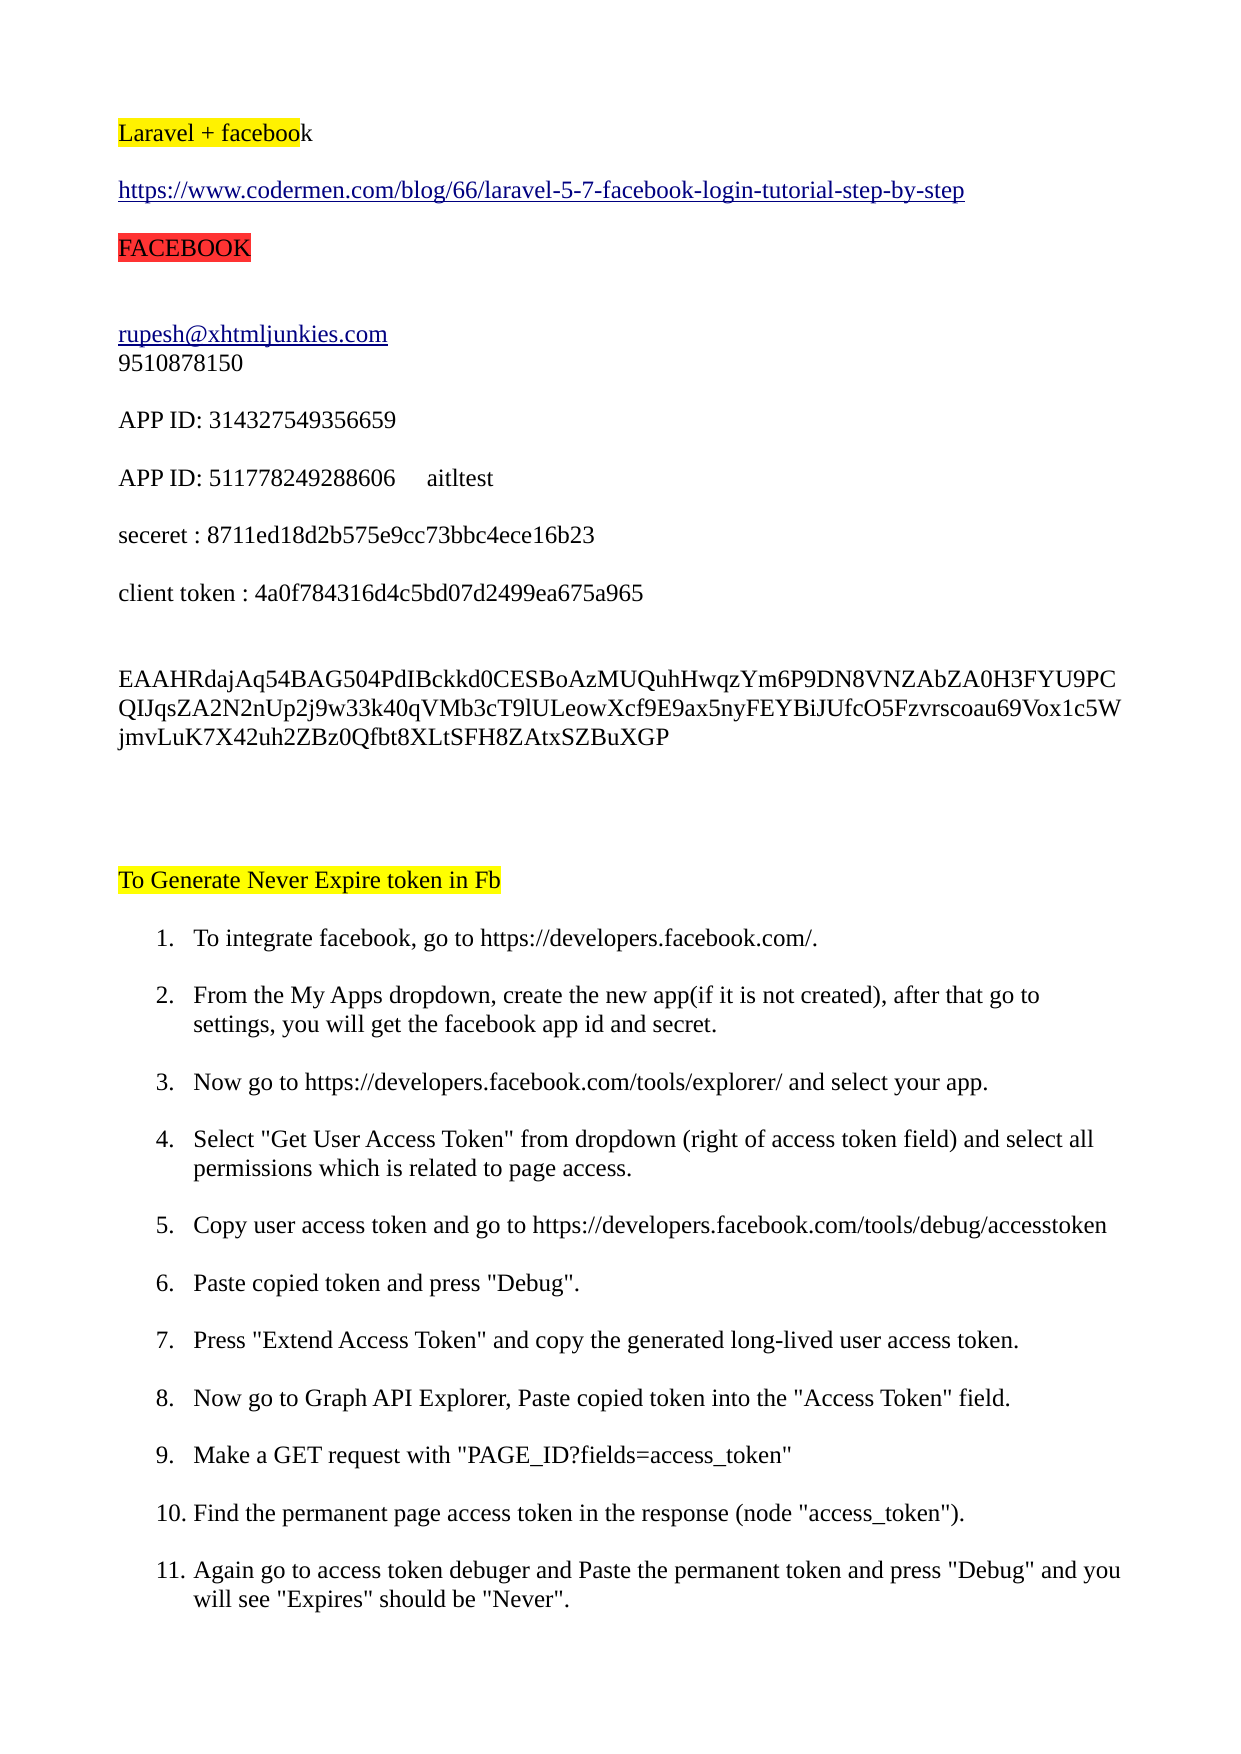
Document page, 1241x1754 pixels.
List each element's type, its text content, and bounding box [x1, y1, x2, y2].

text APP ID: 314327549356659 [118, 406, 1122, 434]
list Now go to Graph API Explorer, Paste copied token into the "Access Token" field. [156, 1383, 1122, 1412]
list From the My Apps dropdown, create the new app(if it is not created), after that go to settings, you will get the facebook app id and secret. [156, 981, 1122, 1038]
text seceret : 8711ed18d2b575e9cc73bbc4ece16b23 [118, 521, 1122, 549]
list Select "Get User Access Token" from dropdown (right of access token field) and select all permissions which is related to page access. [156, 1124, 1122, 1182]
text APP ID: 511778249288606 aitltest [118, 463, 1122, 492]
text client token : 4a0f784316d4c5bd07d2499ea675a965 [118, 578, 1122, 607]
list Make a GET request with "PAGE_ID?fields=access_token" [156, 1441, 1122, 1469]
list Paste copied token and press "Debug". [156, 1268, 1122, 1297]
text rupesh@xhtmljunkies.com [118, 262, 1122, 348]
text FACEBOOK [118, 233, 1122, 262]
list Find the permanent page access token in the response (node "access_token"). [156, 1498, 1122, 1527]
text 9510878150 [118, 348, 1122, 377]
list Copy user access token and go to https://developers.facebook.com/tools/debug/accesstoken [156, 1211, 1122, 1239]
text Laravel + facebook [118, 118, 1122, 147]
text To Generate Never Expire token in Fb [118, 866, 1122, 894]
list Press "Extend Access Token" and copy the generated long-lived user access token. [156, 1326, 1122, 1354]
text EAAHRdajAq54BAG504PdIBckkd0CESBoAzMUQuhHwqzYm6P9DN8VNZAbZA0H3FYU9PCQIJqsZA2N2nUp2j9w33k40qVMb3cT9lULeowXcf9E9ax5nyFEYBiJUfcO5Fzvrscoau69Vox1c5WjmvLuK7X42uh2ZBz0Qfbt8XLtSFH8ZAtxSZBuXGP [118, 664, 1122, 751]
text https://www.codermen.com/blog/66/laravel-5-7-facebook-login-tutorial-step-by-step [118, 176, 1122, 204]
list Now go to https://developers.facebook.com/tools/explorer/ and select your app. [156, 1067, 1122, 1096]
list To integrate facebook, go to https://developers.facebook.com/. [156, 923, 1122, 952]
list Again go to access token debuger and Paste the permanent token and press "Debug" and you will see "Expires" should be "Never". [156, 1556, 1122, 1613]
